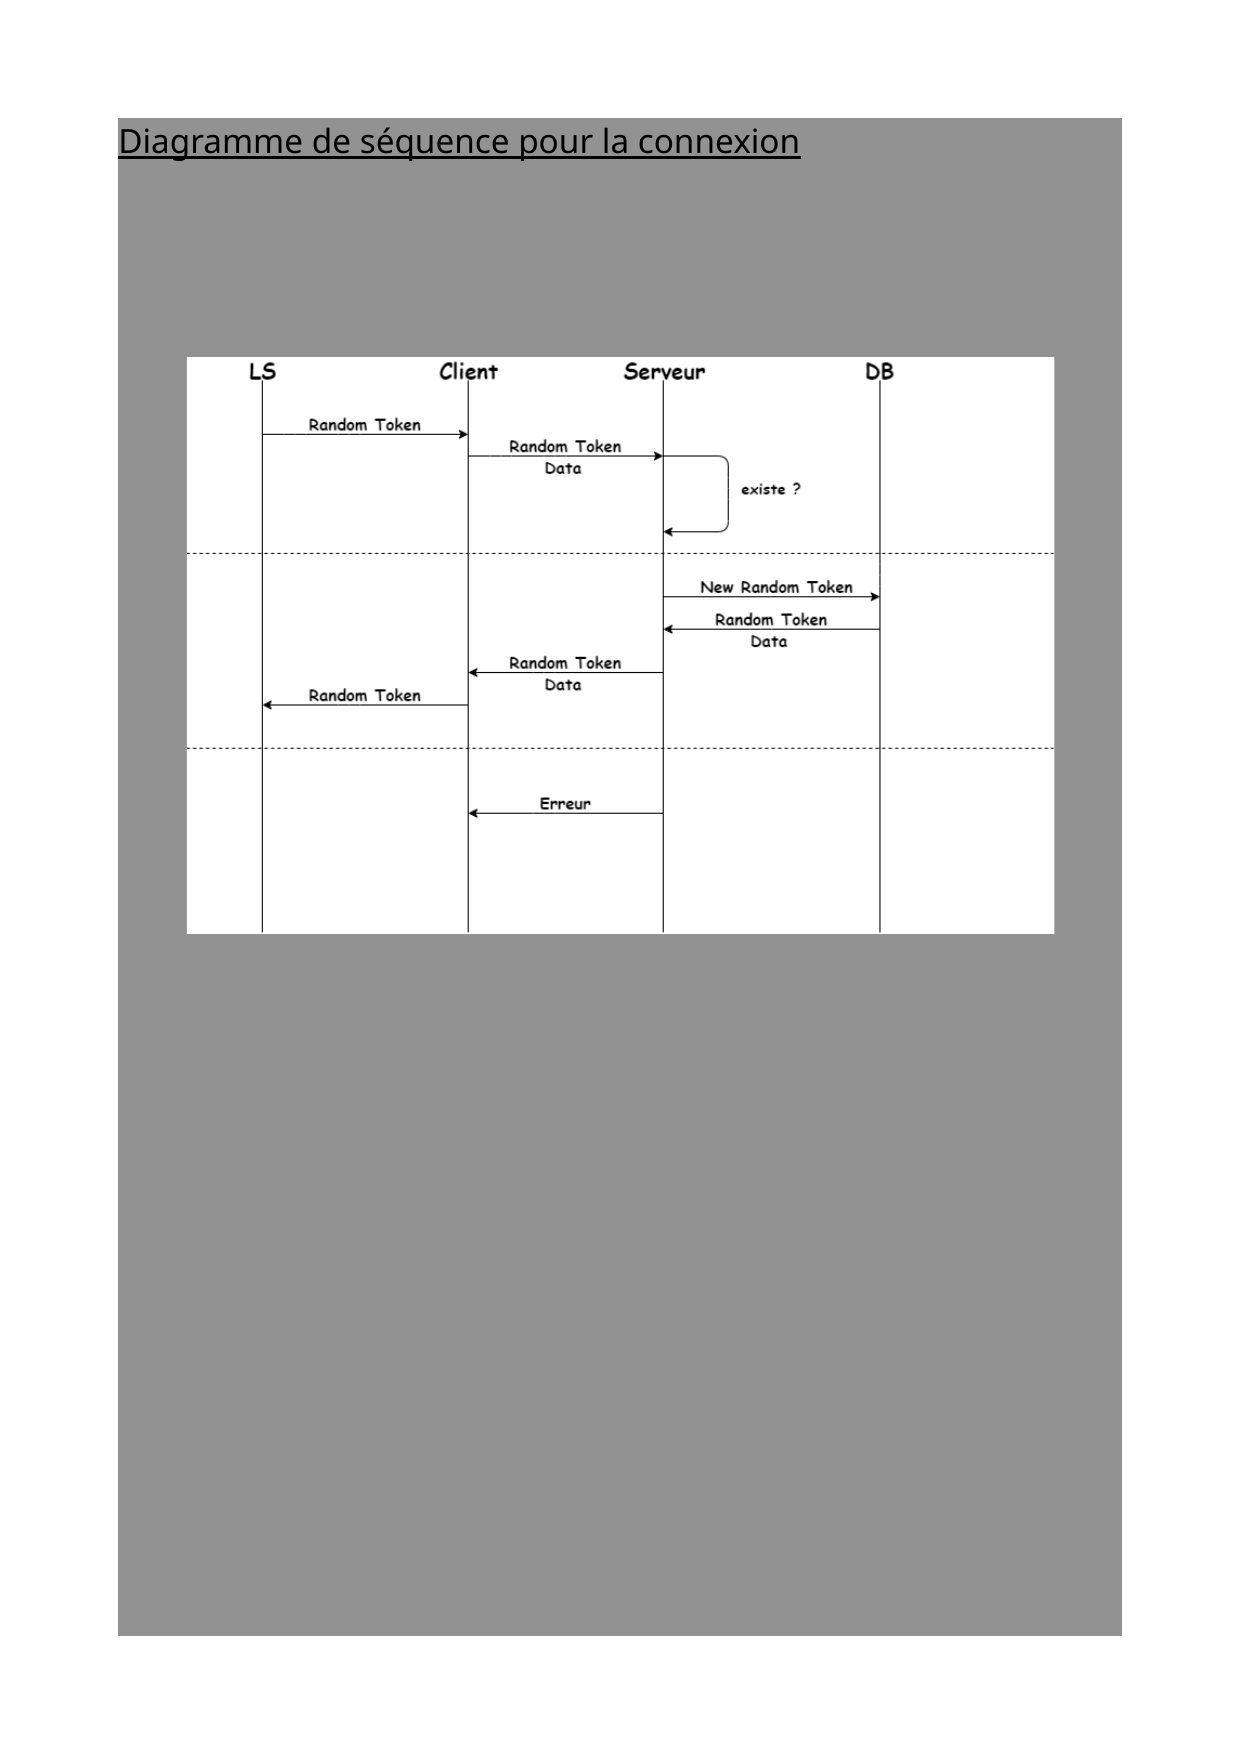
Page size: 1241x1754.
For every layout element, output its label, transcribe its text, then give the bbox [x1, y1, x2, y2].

text Diagramme de séquence pour la connexion [118, 118, 1122, 163]
picture [186, 357, 1055, 934]
